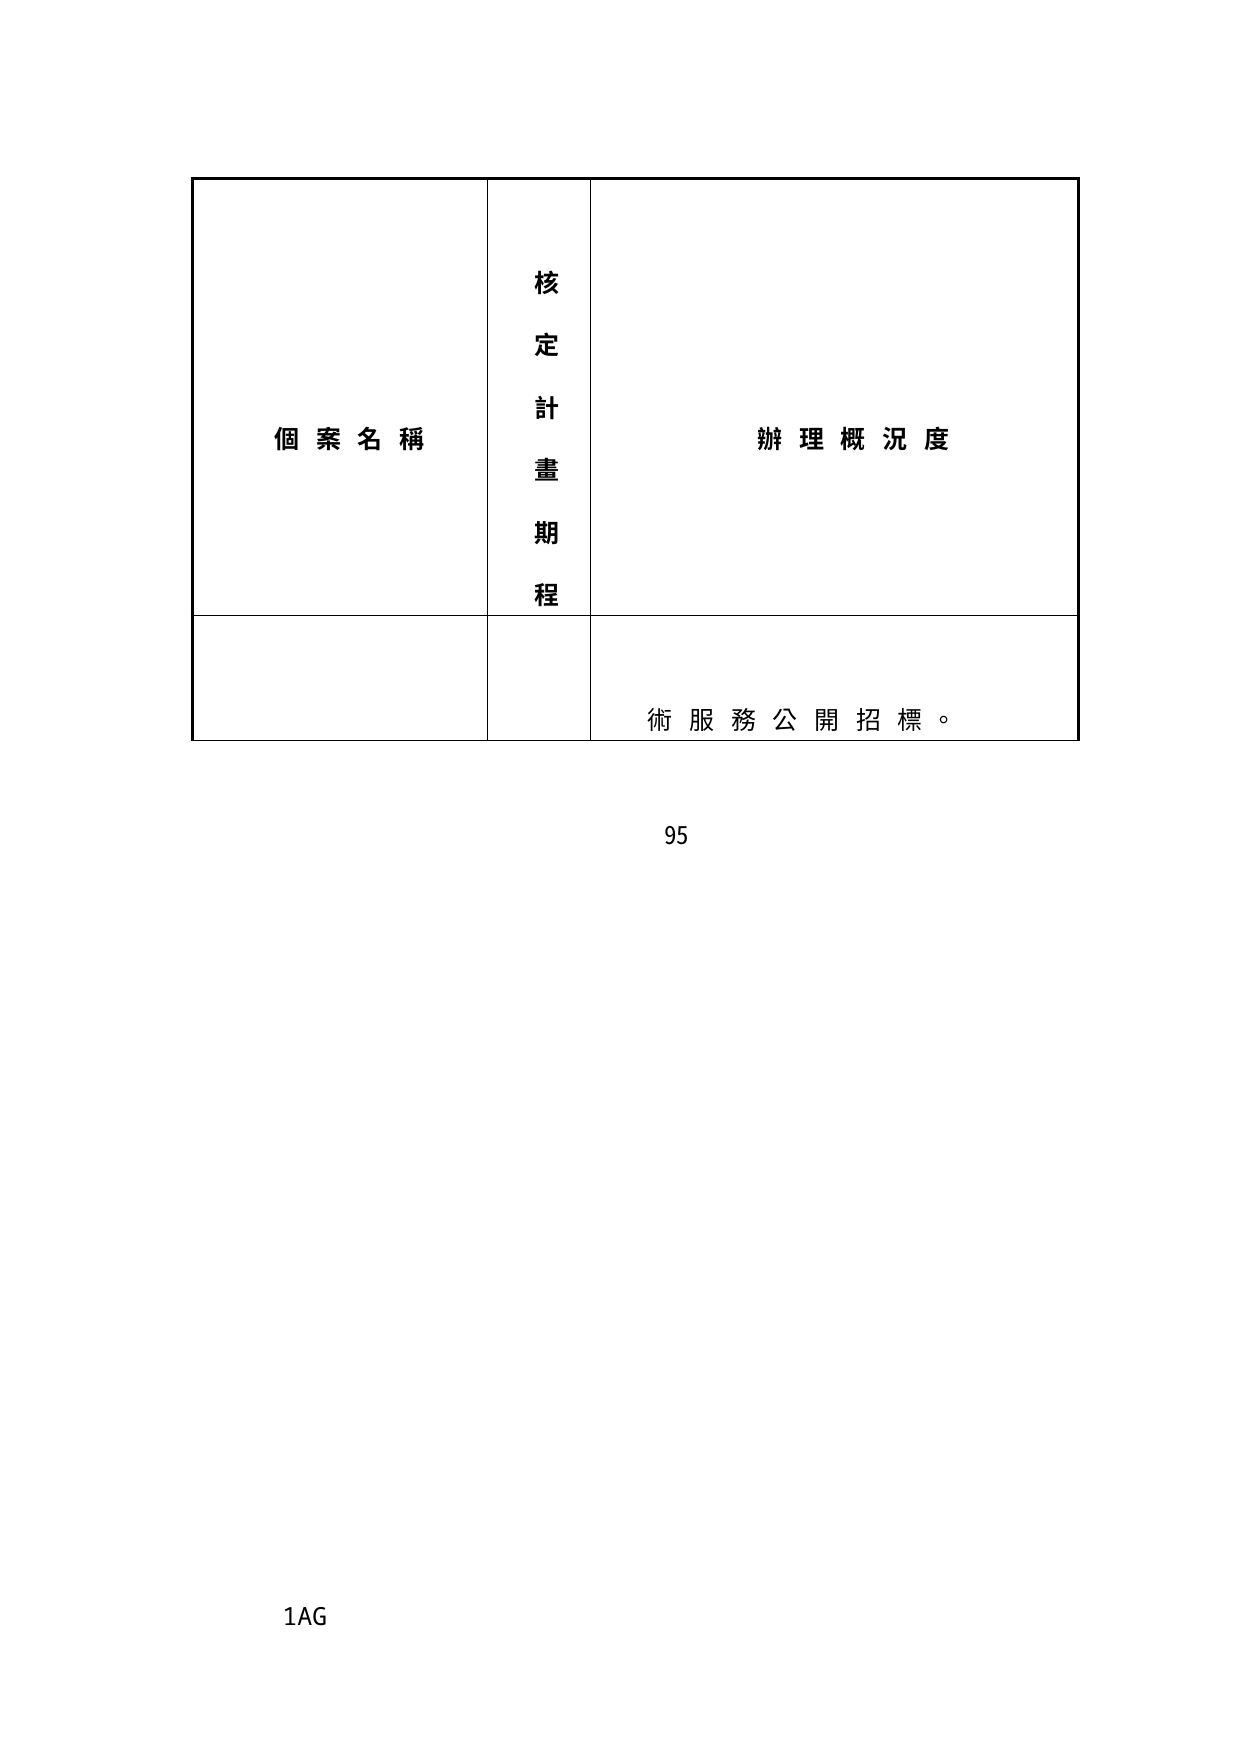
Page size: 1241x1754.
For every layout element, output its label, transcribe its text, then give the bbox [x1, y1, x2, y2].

table_cell 術服務公開招標。 [591, 616, 1077, 740]
table_header 個案名稱 [194, 180, 487, 615]
table_cell [194, 616, 487, 740]
table_header 核定計畫期程 [488, 180, 590, 615]
table_cell [488, 616, 590, 740]
table_header 辦理概況度 [591, 180, 1077, 615]
